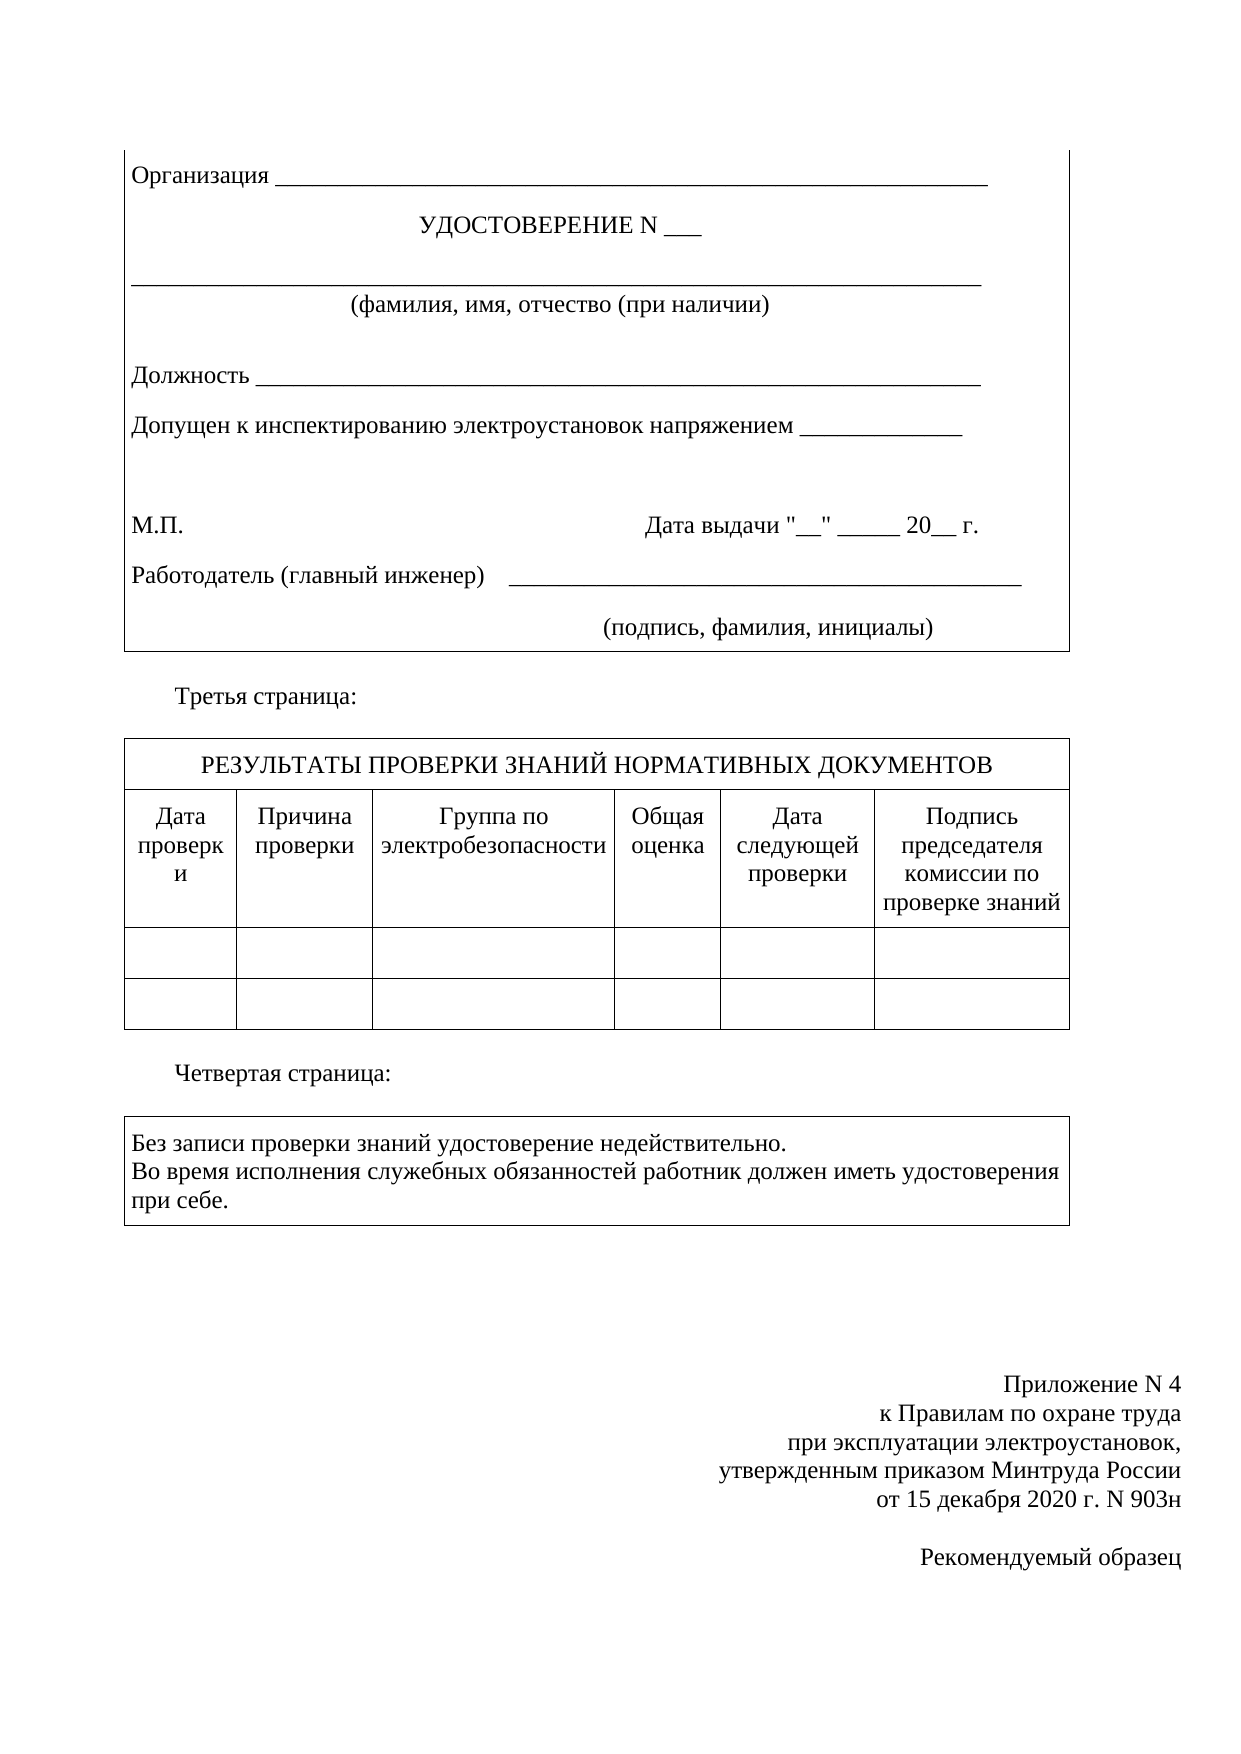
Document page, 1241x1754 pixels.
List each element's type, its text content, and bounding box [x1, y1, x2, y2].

table_cell [721, 928, 874, 978]
table_cell [996, 150, 1069, 200]
table_header Без записи проверки знаний удостоверение недействительно. Во время исполнения служебных обязанностей работник должен иметь удостоверения при себе. [125, 1117, 1069, 1224]
table_cell Общая оценка [615, 790, 720, 927]
table_cell [875, 979, 1069, 1029]
table_cell [996, 250, 1069, 300]
table_cell [373, 928, 614, 978]
table_cell Группа по электробезопасности [373, 790, 614, 927]
table_cell ____________________________________________________________________ (фамилия, имя, отчество (при наличии) [125, 250, 996, 350]
text Рекомендуемый образец [118, 1542, 1181, 1571]
table_cell [1034, 550, 1069, 600]
table_cell Должность __________________________________________________________ [125, 350, 996, 400]
table_cell [237, 928, 372, 978]
table_cell Причина проверки [237, 790, 372, 927]
table_cell Допущен к инспектированию электроустановок напряжением _____________ [125, 400, 996, 450]
table_cell [125, 979, 236, 1029]
table_cell М.П. [125, 500, 638, 550]
text Приложение N 4 [118, 1369, 1181, 1398]
text от 15 декабря 2020 г. N 903н [118, 1484, 1181, 1513]
table_cell [721, 979, 874, 1029]
table_cell _________________________________________ [503, 550, 1034, 600]
table_cell УДОСТОВЕРЕНИЕ N ___ [125, 200, 996, 250]
table_cell [638, 450, 996, 500]
table_cell [996, 300, 1069, 350]
table_cell [237, 979, 372, 1029]
table_cell [996, 350, 1069, 400]
table_header РЕЗУЛЬТАТЫ ПРОВЕРКИ ЗНАНИЙ НОРМАТИВНЫХ ДОКУМЕНТОВ [125, 739, 1069, 789]
table_cell Дата проверки [125, 790, 236, 927]
table_cell Дата выдачи "__" _____ 20__ г. [638, 500, 996, 550]
table_cell [996, 400, 1069, 450]
table_cell Организация _________________________________________________________ [125, 150, 996, 200]
table_cell Подпись председателя комиссии по проверке знаний [875, 790, 1069, 927]
table_cell [373, 979, 614, 1029]
table_cell [996, 200, 1069, 250]
text к Правилам по охране труда [118, 1398, 1181, 1427]
table_cell [996, 500, 1069, 550]
table_cell [125, 928, 236, 978]
table_cell [996, 450, 1069, 500]
table_cell [1034, 600, 1069, 651]
text Четвертая страница: [118, 1058, 1181, 1087]
table_cell [615, 928, 720, 978]
table_cell [615, 979, 720, 1029]
table_cell Работодатель (главный инженер) [125, 550, 502, 651]
table_cell [875, 928, 1069, 978]
table_cell (подпись, фамилия, инициалы) [503, 600, 1034, 651]
table_cell [125, 450, 638, 500]
text Третья страница: [118, 681, 1181, 709]
text при эксплуатации электроустановок, [118, 1427, 1181, 1456]
text утвержденным приказом Минтруда России [118, 1456, 1181, 1484]
table_cell Дата следующей проверки [721, 790, 874, 927]
